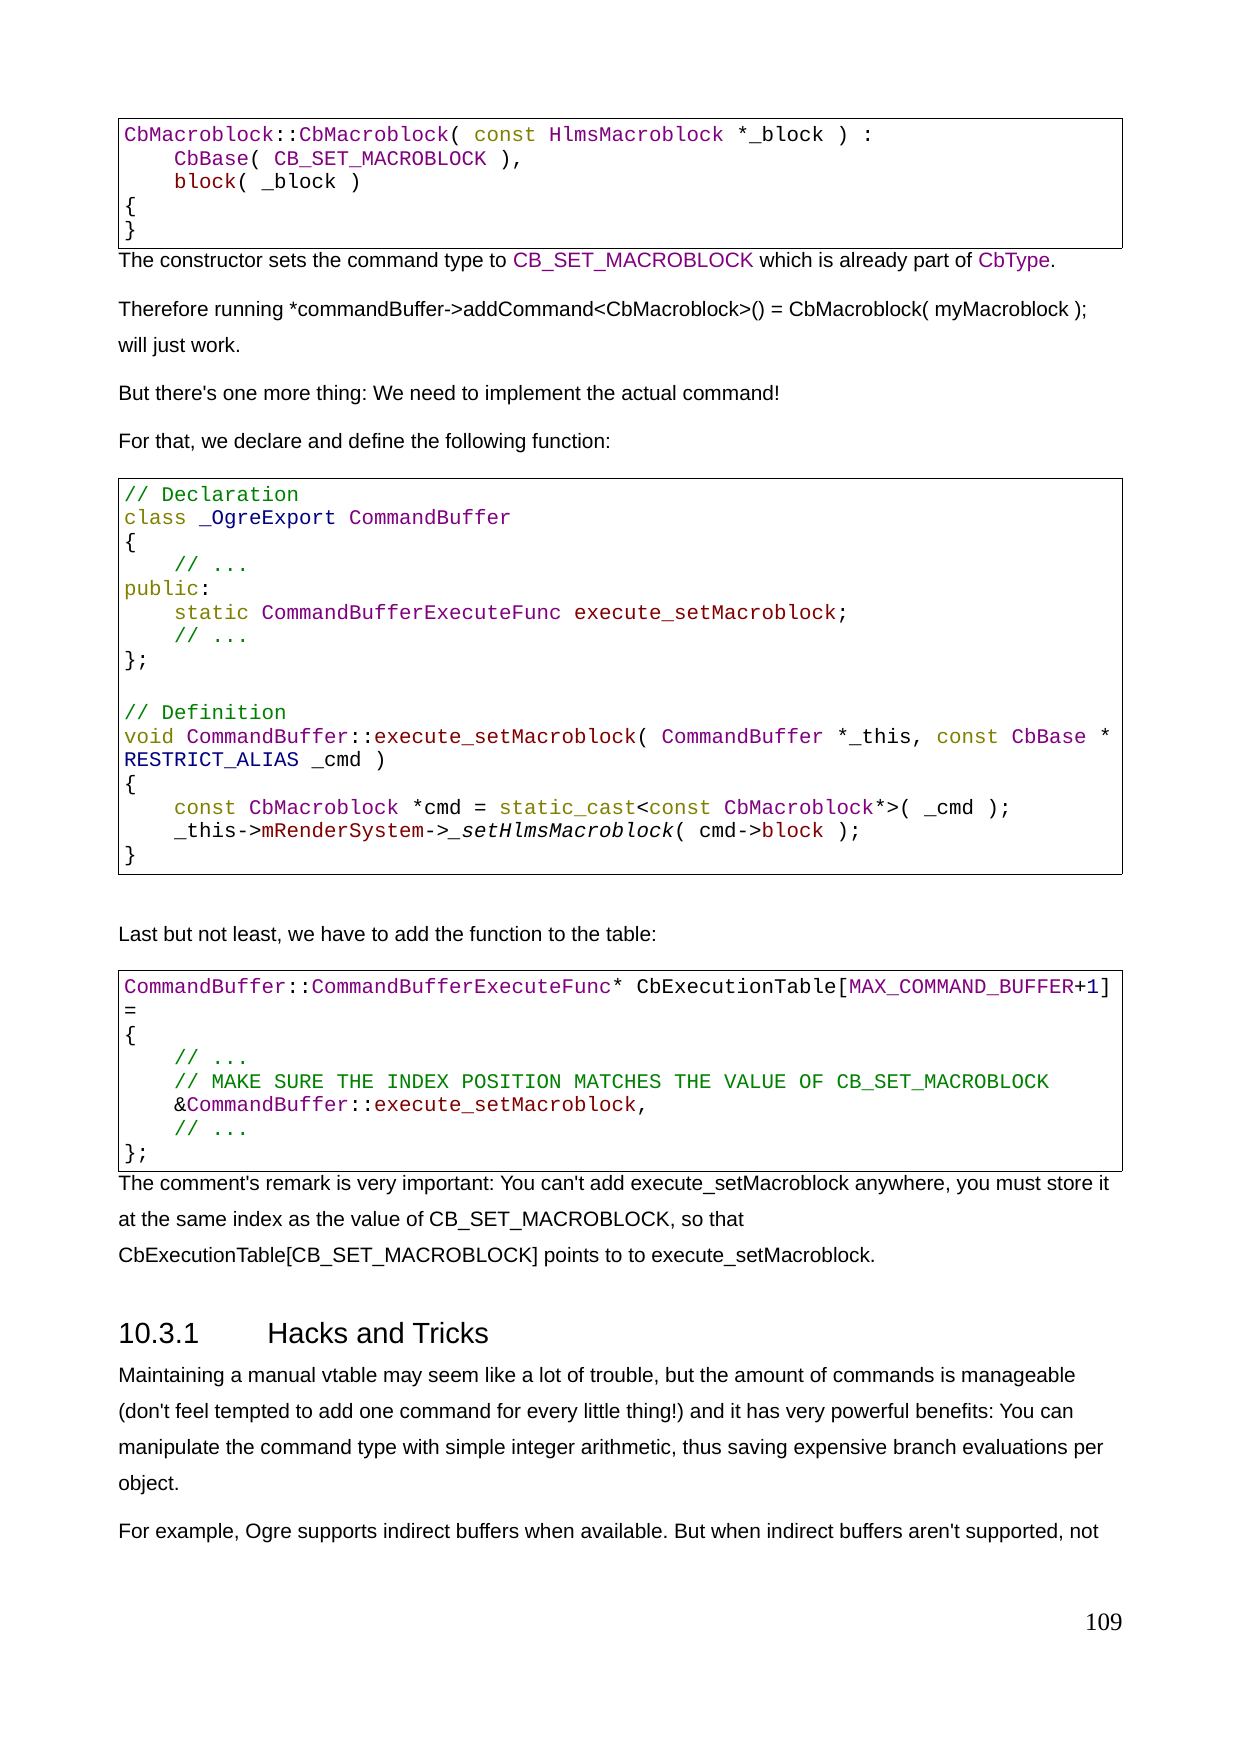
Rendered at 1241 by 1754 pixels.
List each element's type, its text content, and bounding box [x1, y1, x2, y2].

text But there's one more thing: We need to implement the actual command! [118, 381, 1122, 405]
text For that, we declare and define the following function: [118, 429, 1122, 453]
text The comment's remark is very important: You can't add execute_setMacroblock anywhere, you must store it at the same index as the value of CB_SET_MACROBLOCK, so that CbExecutionTable[CB_SET_MACROBLOCK] points to to execute_setMacroblock. [118, 1172, 1122, 1267]
table_header CommandBuffer::CommandBufferExecuteFunc* CbExecutionTable[MAX_COMMAND_BUFFER+1] = { // ... // MAKE SURE THE INDEX POSITION MATCHES THE VALUE OF CB_SET_MACROBLOCK &CommandBuffer::execute_setMacroblock, // ... }; [119, 971, 1122, 1171]
text Maintaining a manual vtable may seem like a lot of trouble, but the amount of commands is manageable (don't feel tempted to add one command for every little thing!) and it has very powerful benefits: You can manipulate the command type with simple integer arithmetic, thus saving expensive branch evaluations per object. [118, 1363, 1122, 1494]
text The constructor sets the command type to CB_SET_MACROBLOCK which is already part of CbType. [118, 249, 1122, 272]
subtitle Hacks and Tricks [118, 1317, 1122, 1350]
text Last but not least, we have to add the function to the table: [118, 922, 1122, 946]
text For example, Ogre supports indirect buffers when available. But when indirect buffers aren't supported, not [118, 1519, 1122, 1543]
table_header // Declaration class _OgreExport CommandBuffer { // ... public: static CommandBufferExecuteFunc execute_setMacroblock; // ... }; // Definition void CommandBuffer::execute_setMacroblock( CommandBuffer *_this, const CbBase * RESTRICT_ALIAS _cmd ) { const CbMacroblock *cmd = static_cast<const CbMacroblock*>( _cmd ); _this->mRenderSystem->_setHlmsMacroblock( cmd->block ); } [119, 479, 1122, 873]
table_header CbMacroblock::CbMacroblock( const HlmsMacroblock *_block ) : CbBase( CB_SET_MACROBLOCK ), block( _block ) { } [119, 119, 1122, 248]
text Therefore running *commandBuffer->addCommand<CbMacroblock>() = CbMacroblock( myMacroblock ); will just work. [118, 296, 1122, 356]
